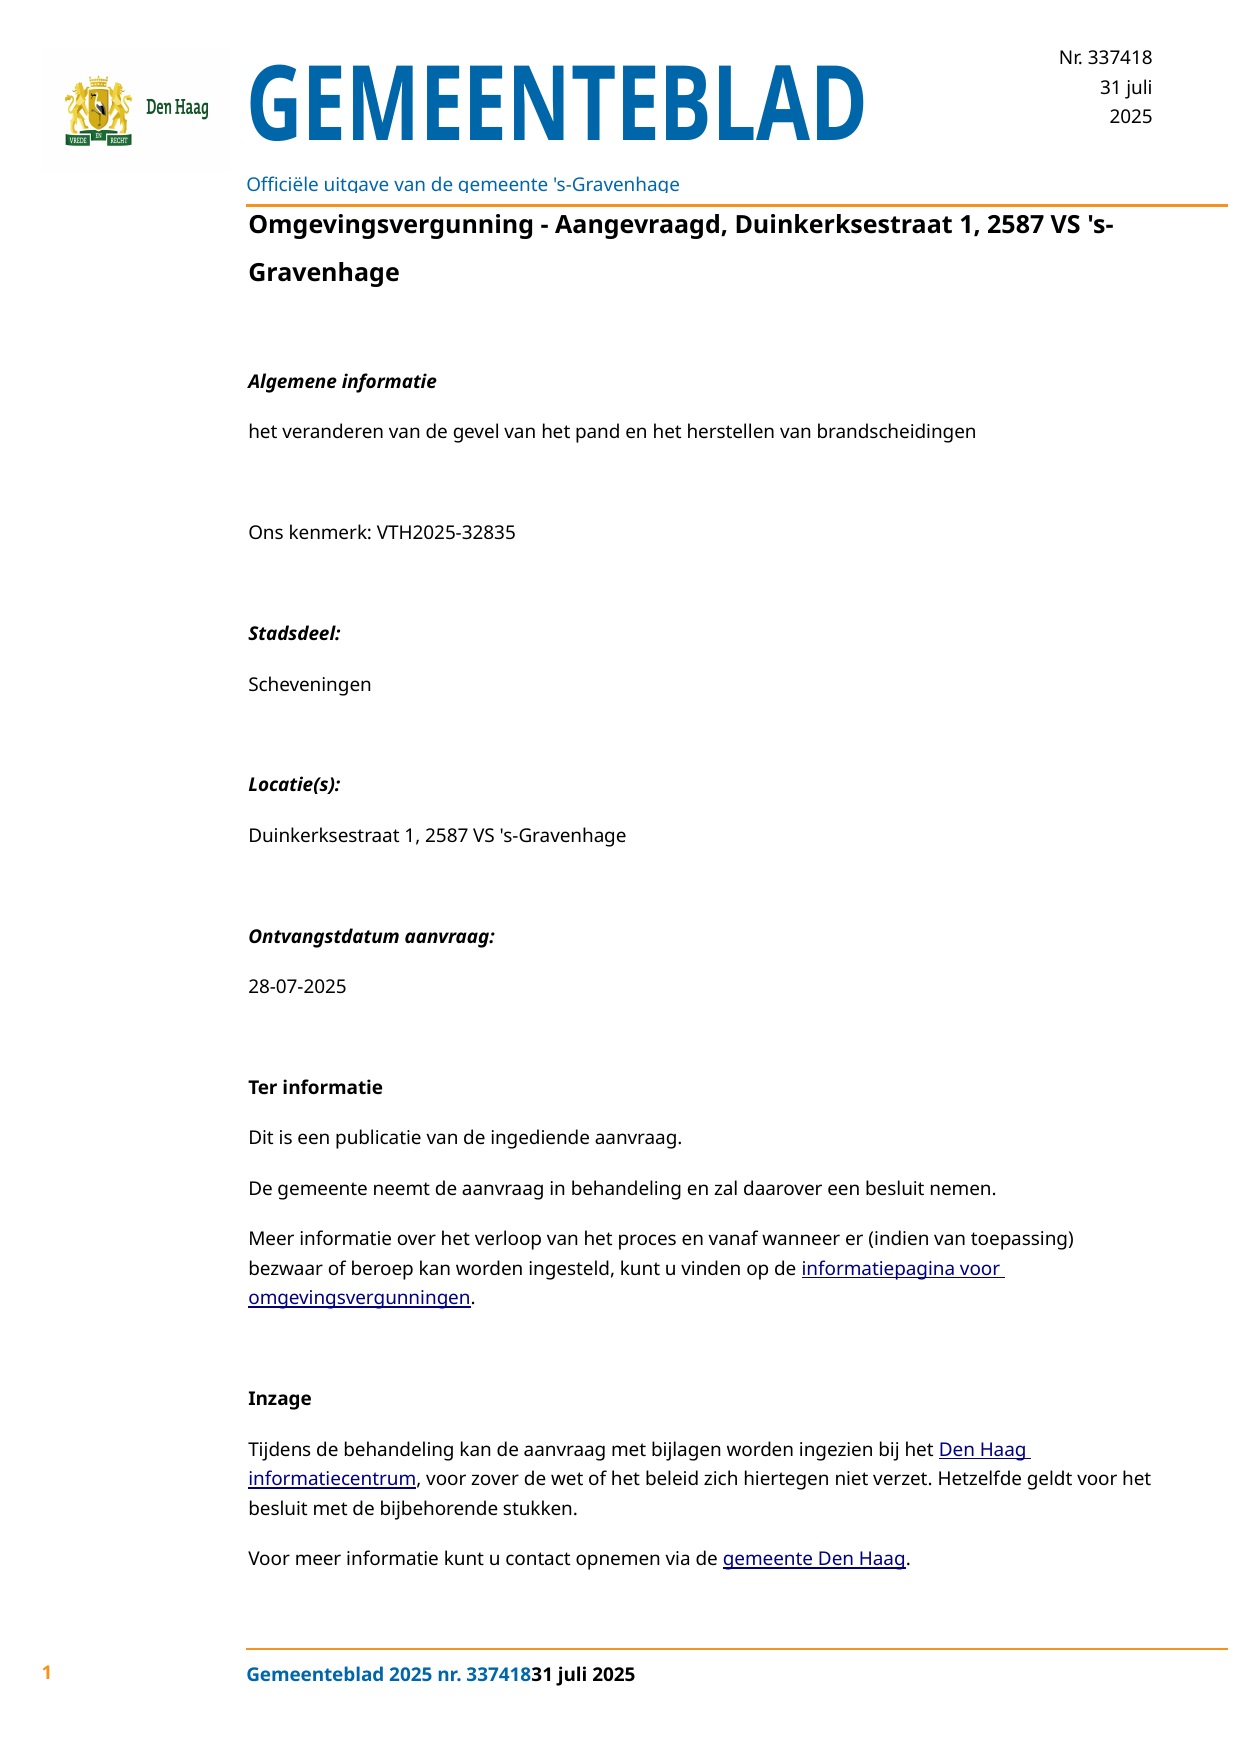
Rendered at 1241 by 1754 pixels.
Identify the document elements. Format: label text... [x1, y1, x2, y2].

text Meer informatie over het verloop van het proces en vanaf wanneer er (indien van toepassing) bezwaar of beroep kan worden ingesteld, kunt u vinden op de informatiepagina voor omgevingsvergunningen. [248, 1225, 1152, 1310]
text Algemene informatie [248, 368, 1152, 394]
text Scheveningen [248, 671, 1152, 697]
text het veranderen van de gevel van het pand en het herstellen van brandscheidingen [248, 419, 1152, 444]
text Ter informatie [248, 1074, 1152, 1100]
text Voor meer informatie kunt u contact opnemen via de gemeente Den Haag. [248, 1545, 1152, 1571]
text Duinkerksestraat 1, 2587 VS 's-Gravenhage [248, 822, 1152, 848]
text Stadsdeel: [248, 620, 1152, 646]
text Locatie(s): [248, 772, 1152, 797]
text Omgevingsvergunning - Aangevraagd, Duinkerksestraat 1, 2587 VS 's-Gravenhage [248, 207, 1152, 288]
text 28-07-2025 [248, 973, 1152, 999]
text Dit is een publicatie van de ingediende aanvraag. [248, 1124, 1152, 1150]
text Ontvangstdatum aanvraag: [248, 923, 1152, 949]
text Tijdens de behandeling kan de aanvraag met bijlagen worden ingezien bij het Den Haag informatiecentrum, voor zover de wet of het beleid zich hiertegen niet verzet. Hetzelfde geldt voor het besluit met de bijbehorende stukken. [248, 1436, 1152, 1521]
text Ons kenmerk: VTH2025-32835 [248, 519, 1152, 545]
text De gemeente neemt de aanvraag in behandeling en zal daarover een besluit nemen. [248, 1175, 1152, 1201]
text Inzage [248, 1385, 1152, 1411]
picture [41, 47, 231, 172]
